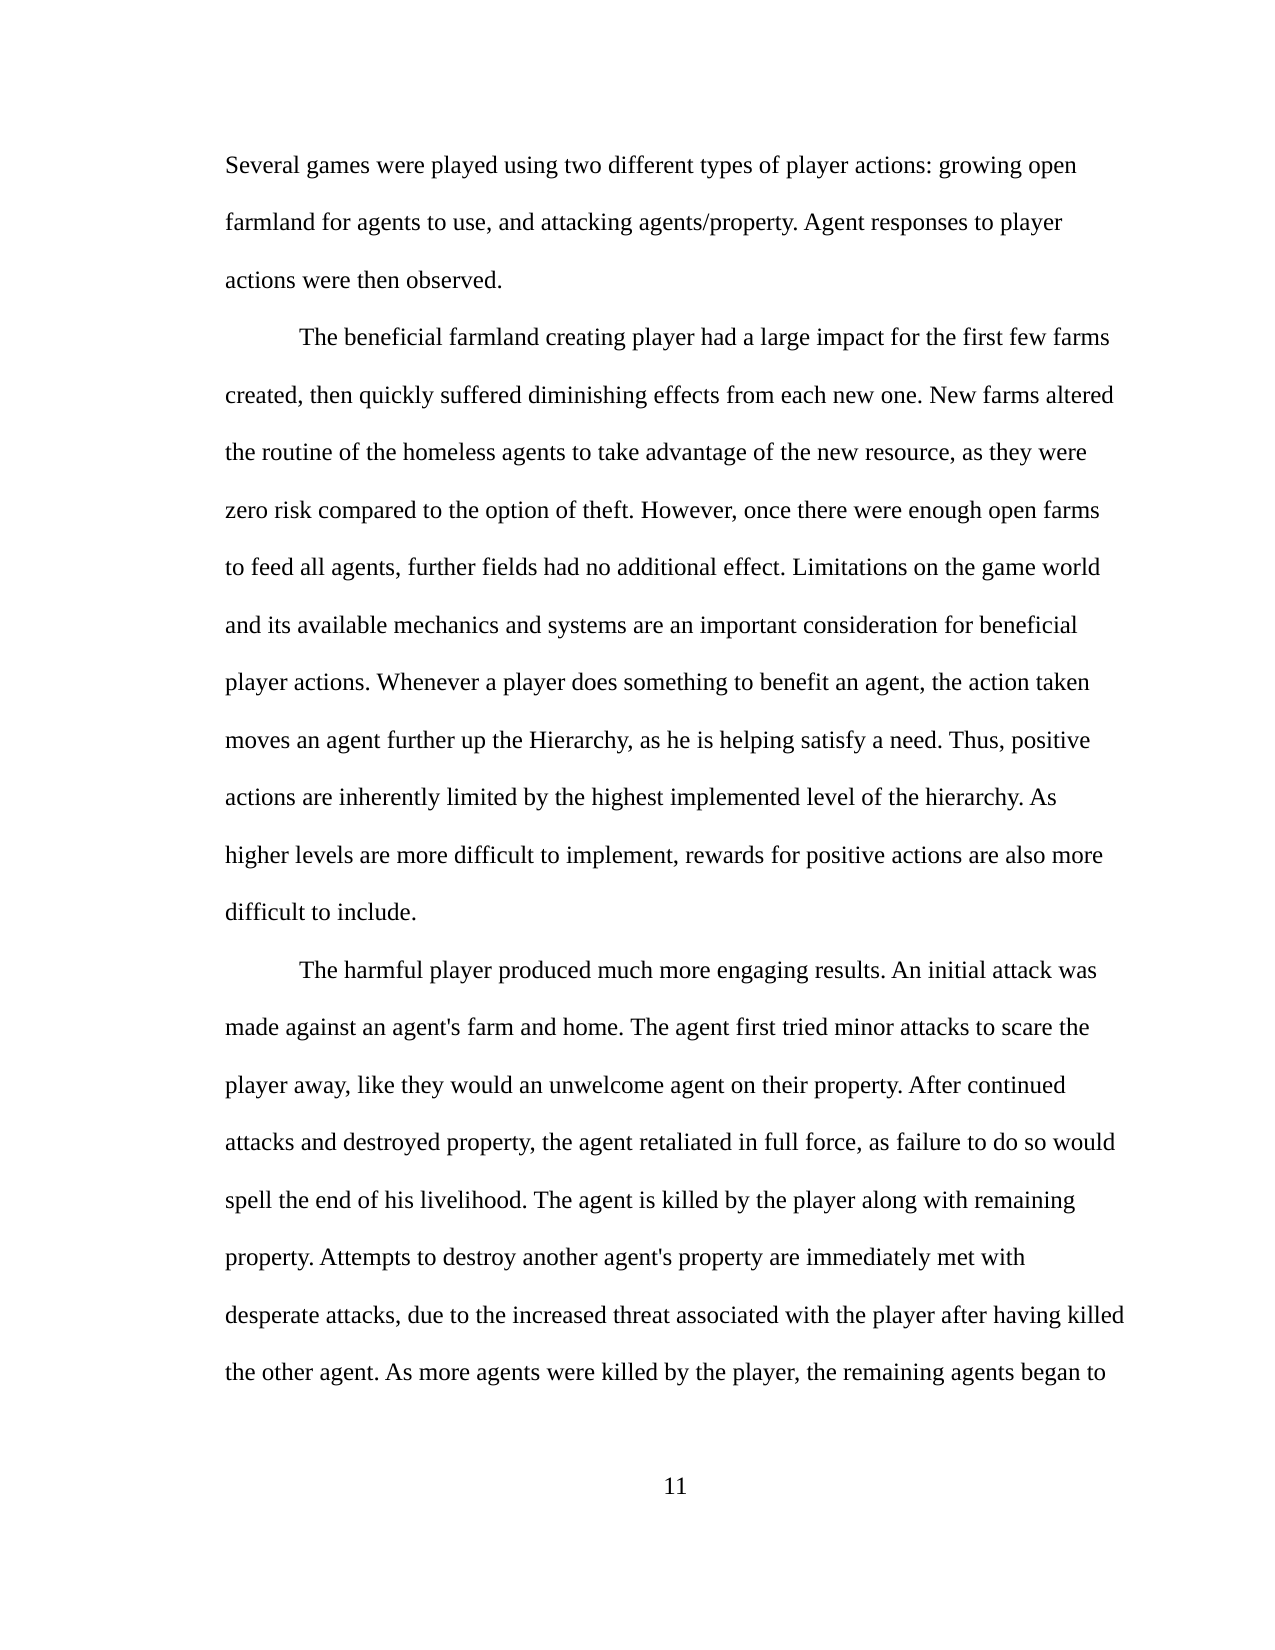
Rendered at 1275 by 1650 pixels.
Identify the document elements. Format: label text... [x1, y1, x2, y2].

text Several games were played using two different types of player actions: growing open farmland for agents to use, and attacking agents/property. Agent responses to player actions were then observed. [225, 150, 1125, 294]
text The beneficial farmland creating player had a large impact for the first few farms created, then quickly suffered diminishing effects from each new one. New farms altered the routine of the homeless agents to take advantage of the new resource, as they were zero risk compared to the option of theft. However, once there were enough open farms to feed all agents, further fields had no additional effect. Limitations on the game world and its available mechanics and systems are an important consideration for beneficial player actions. Whenever a player does something to benefit an agent, the action taken moves an agent further up the Hierarchy, as he is helping satisfy a need. Thus, positive actions are inherently limited by the highest implemented level of the hierarchy. As higher levels are more difficult to implement, rewards for positive actions are also more difficult to include. [225, 322, 1125, 926]
text The harmful player produced much more engaging results. An initial attack was made against an agent's farm and home. The agent first tried minor attacks to scare the player away, like they would an unwelcome agent on their property. After continued attacks and destroyed property, the agent retaliated in full force, as failure to do so would spell the end of his livelihood. The agent is killed by the player along with remaining property. Attempts to destroy another agent's property are immediately met with desperate attacks, due to the increased threat associated with the player after having killed the other agent. As more agents were killed by the player, the remaining agents began to [225, 955, 1125, 1386]
